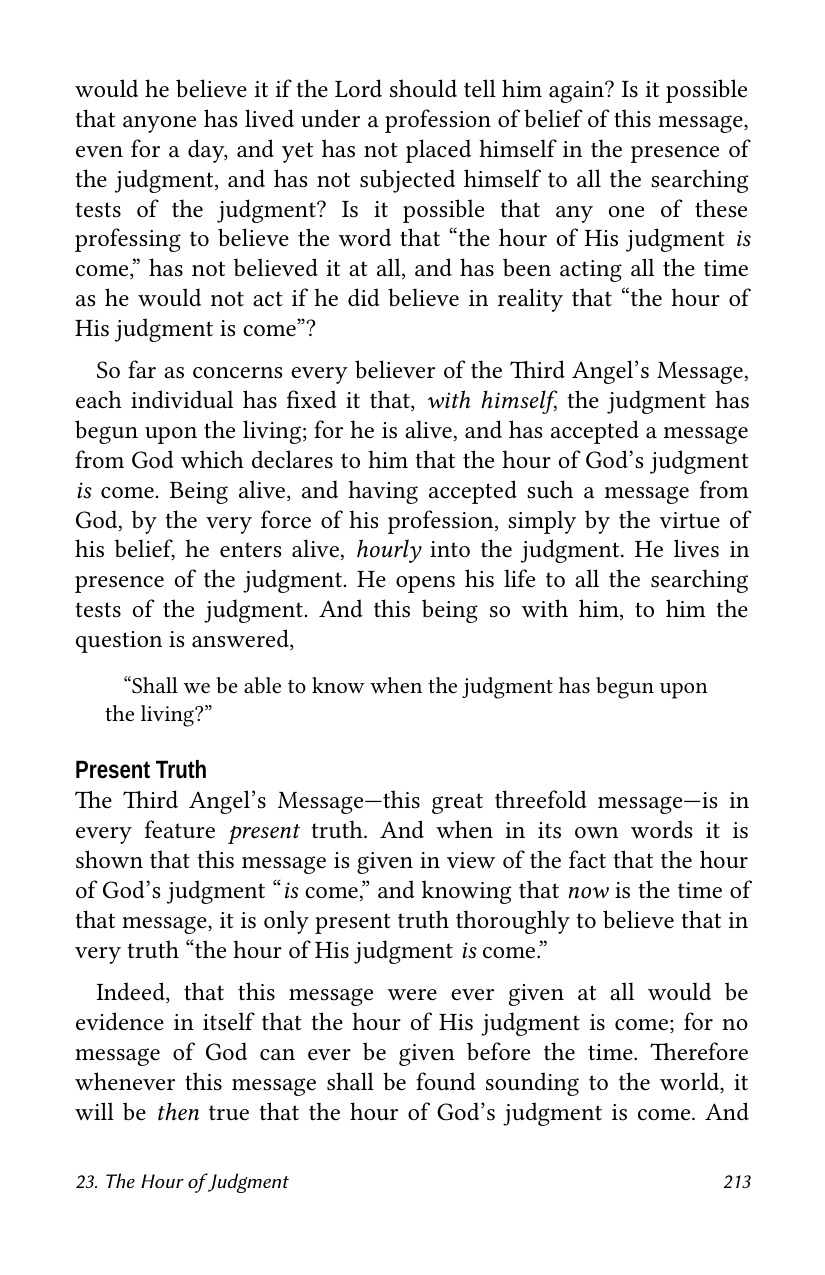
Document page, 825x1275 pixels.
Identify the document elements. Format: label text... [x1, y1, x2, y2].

text would he believe it if the Lord should tell him again? Is it possible that anyone has lived under a profession of belief of this message, even for a day, and yet has not placed himself in the presence of the judgment, and has not subjected himself to all the searching tests of the judgment? Is it possible that any one of these professing to believe the word that “the hour of His judgment is come,” has not believed it at all, and has been acting all the time as he would not act if he did believe in reality that “the hour of His judgment is come”? [75, 75, 750, 343]
text So far as concerns every believer of the Third Angel’s Message, each individual has fixed it that, with himself, the judgment has begun upon the living; for he is alive, and has accepted a message from God which declares to him that the hour of God’s judgment is come. Being alive, and having accepted such a message from God, by the very force of his profession, simply by the virtue of his belief, he enters alive, hourly into the judgment. He lives in presence of the judgment. He opens his life to all the searching tests of the judgment. And this being so with him, to him the question is answered, [75, 356, 750, 654]
text “Shall we be able to know when the judgment has begun upon the living?” [105, 673, 720, 727]
subtitle Present Truth [75, 755, 750, 783]
text Indeed, that this message were ever given at all would be evidence in itself that the hour of His judgment is come; for no message of God can ever be given before the time. Therefore whenever this message shall be found sounding to the world, it will be then true that the hour of God’s judgment is come. And [75, 978, 750, 1126]
text The Third Angel’s Message—this great threefold message—is in every feature present truth. And when in its own words it is shown that this message is given in view of the fact that the hour of God’s judgment “is come,” and knowing that now is the time of that message, it is only present truth thoroughly to believe that in very truth “the hour of His judgment is come.” [75, 787, 750, 964]
